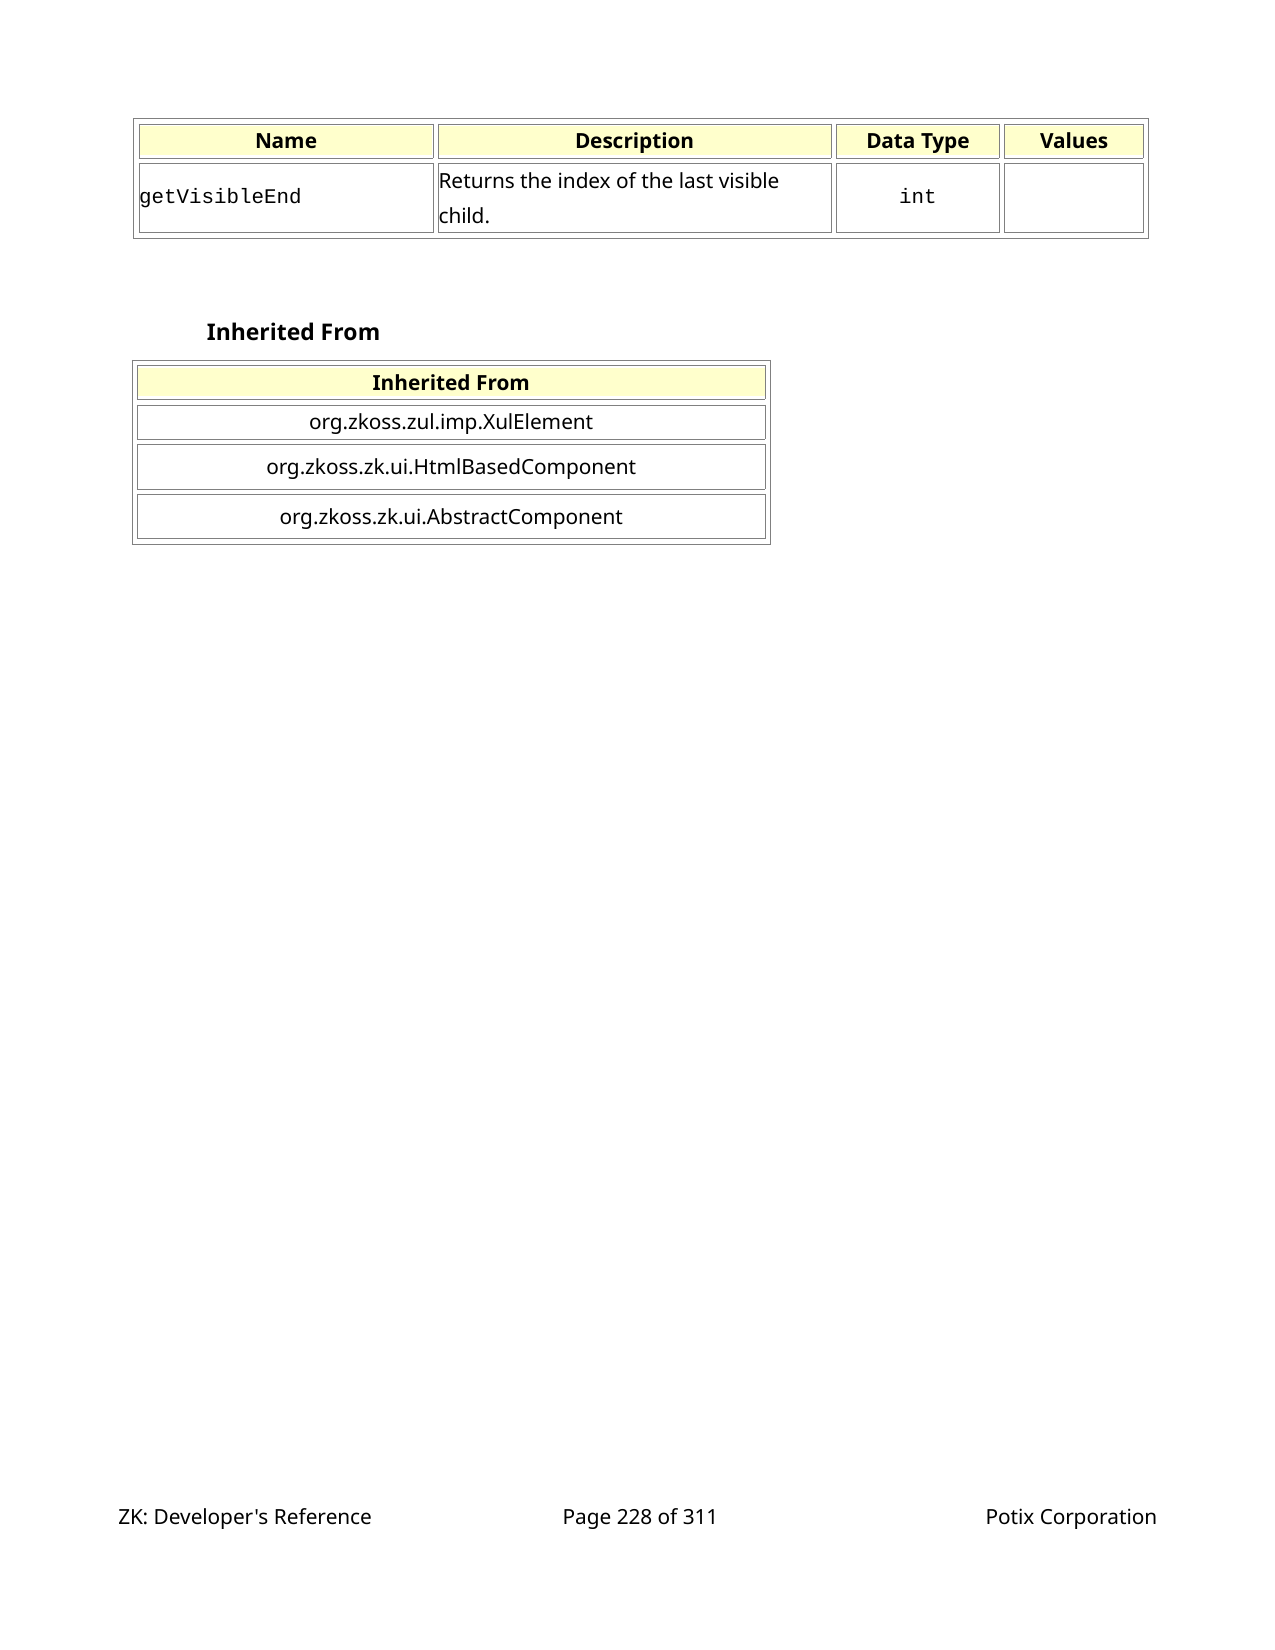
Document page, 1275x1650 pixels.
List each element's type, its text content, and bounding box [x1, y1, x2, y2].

table_cell org.zkoss.zk.ui.HtmlBasedComponent [134, 439, 768, 488]
table_header Data Type [834, 119, 1002, 158]
table_cell [1002, 158, 1146, 232]
table_cell [1005, 164, 1143, 232]
table_header Description [435, 119, 833, 158]
table_cell org.zkoss.zul.imp.XulElement [134, 399, 768, 439]
table_cell getVisibleEnd [136, 158, 435, 232]
subtitle Inherited From [207, 316, 1157, 347]
table_header Values [1002, 119, 1146, 158]
table_cell Returns the index of the last visible child. [435, 158, 833, 232]
table_header Name [136, 119, 435, 158]
table_cell int [834, 158, 1002, 232]
table_cell org.zkoss.zk.ui.AbstractComponent [134, 489, 768, 538]
table_header Inherited From [134, 361, 768, 399]
